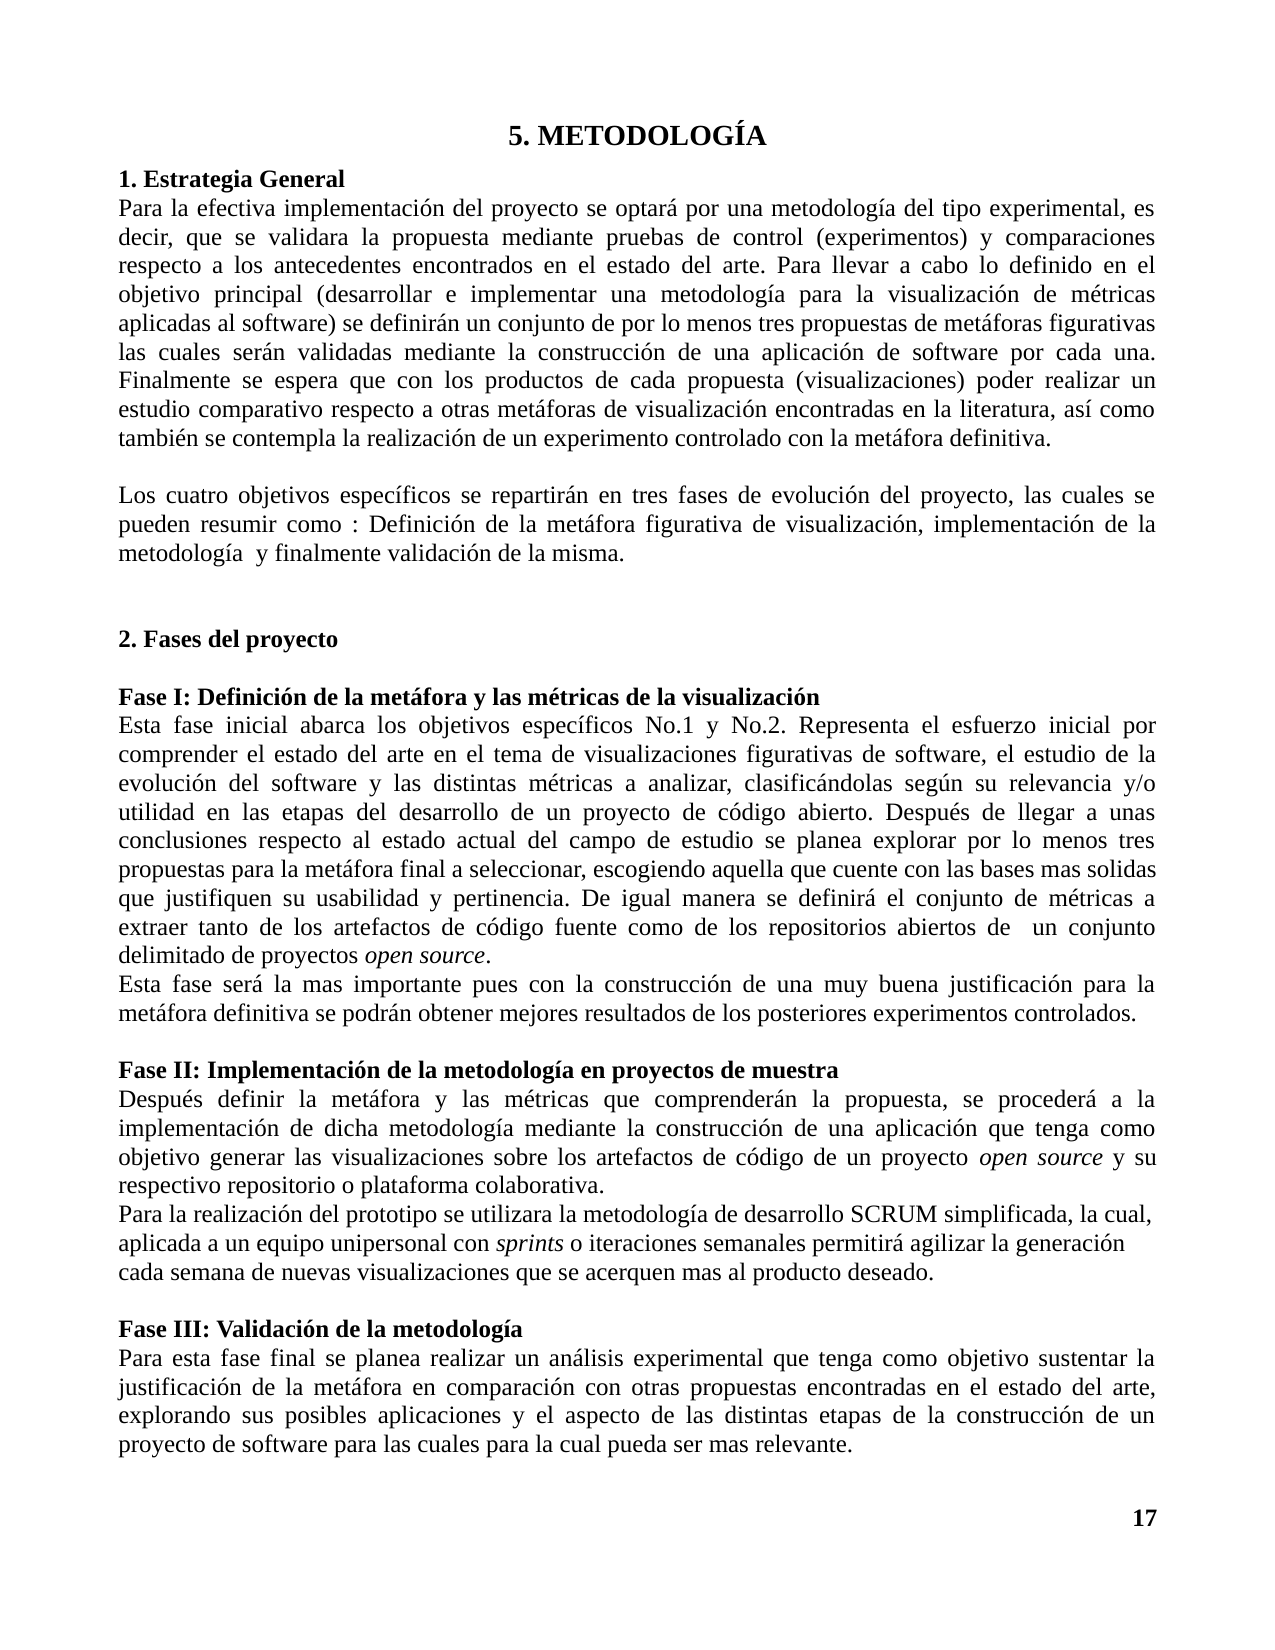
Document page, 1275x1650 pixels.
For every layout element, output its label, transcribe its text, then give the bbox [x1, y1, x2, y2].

text Fase II: Implementación de la metodología en proyectos de muestra [118, 1055, 1157, 1084]
text Después definir la metáfora y las métricas que comprenderán la propuesta, se procederá a la implementación de dicha metodología mediante la construcción de una aplicación que tenga como objetivo generar las visualizaciones sobre los artefactos de código de un proyecto open source y su respectivo repositorio o plataforma colaborativa. [118, 1084, 1157, 1199]
text Fase I: Definición de la metáfora y las métricas de la visualización [118, 682, 1157, 710]
text 2. Fases del proyecto [118, 624, 1157, 653]
text 1. Estrategia General [118, 164, 1157, 193]
text Esta fase inicial abarca los objetivos específicos No.1 y No.2. Representa el esfuerzo inicial por comprender el estado del arte en el tema de visualizaciones figurativas de software, el estudio de la evolución del software y las distintas métricas a analizar, clasificándolas según su relevancia y/o utilidad en las etapas del desarrollo de un proyecto de código abierto. Después de llegar a unas conclusiones respecto al estado actual del campo de estudio se planea explorar por lo menos tres propuestas para la metáfora final a seleccionar, escogiendo aquella que cuente con las bases mas solidas que justifiquen su usabilidad y pertinencia. De igual manera se definirá el conjunto de métricas a extraer tanto de los artefactos de código fuente como de los repositorios abiertos de un conjunto delimitado de proyectos open source. [118, 710, 1157, 969]
text Los cuatro objetivos específicos se repartirán en tres fases de evolución del proyecto, las cuales se pueden resumir como : Definición de la metáfora figurativa de visualización, implementación de la metodología y finalmente validación de la misma. [118, 480, 1157, 567]
subtitle 5. METODOLOGÍA [118, 118, 1157, 152]
text Esta fase será la mas importante pues con la construcción de una muy buena justificación para la metáfora definitiva se podrán obtener mejores resultados de los posteriores experimentos controlados. [118, 969, 1157, 1027]
text Para esta fase final se planea realizar un análisis experimental que tenga como objetivo sustentar la justificación de la metáfora en comparación con otras propuestas encontradas en el estado del arte, explorando sus posibles aplicaciones y el aspecto de las distintas etapas de la construcción de un proyecto de software para las cuales para la cual pueda ser mas relevante. [118, 1343, 1157, 1458]
text Para la efectiva implementación del proyecto se optará por una metodología del tipo experimental, es decir, que se validara la propuesta mediante pruebas de control (experimentos) y comparaciones respecto a los antecedentes encontrados en el estado del arte. Para llevar a cabo lo definido en el objetivo principal (desarrollar e implementar una metodología para la visualización de métricas aplicadas al software) se definirán un conjunto de por lo menos tres propuestas de metáforas figurativas las cuales serán validadas mediante la construcción de una aplicación de software por cada una. Finalmente se espera que con los productos de cada propuesta (visualizaciones) poder realizar un estudio comparativo respecto a otras metáforas de visualización encontradas en la literatura, así como también se contempla la realización de un experimento controlado con la metáfora definitiva. [118, 193, 1157, 452]
text Fase III: Validación de la metodología [118, 1314, 1157, 1343]
text Para la realización del prototipo se utilizara la metodología de desarrollo SCRUM simplificada, la cual, aplicada a un equipo unipersonal con sprints o iteraciones semanales permitirá agilizar la generación cada semana de nuevas visualizaciones que se acerquen mas al producto deseado. [118, 1199, 1157, 1285]
